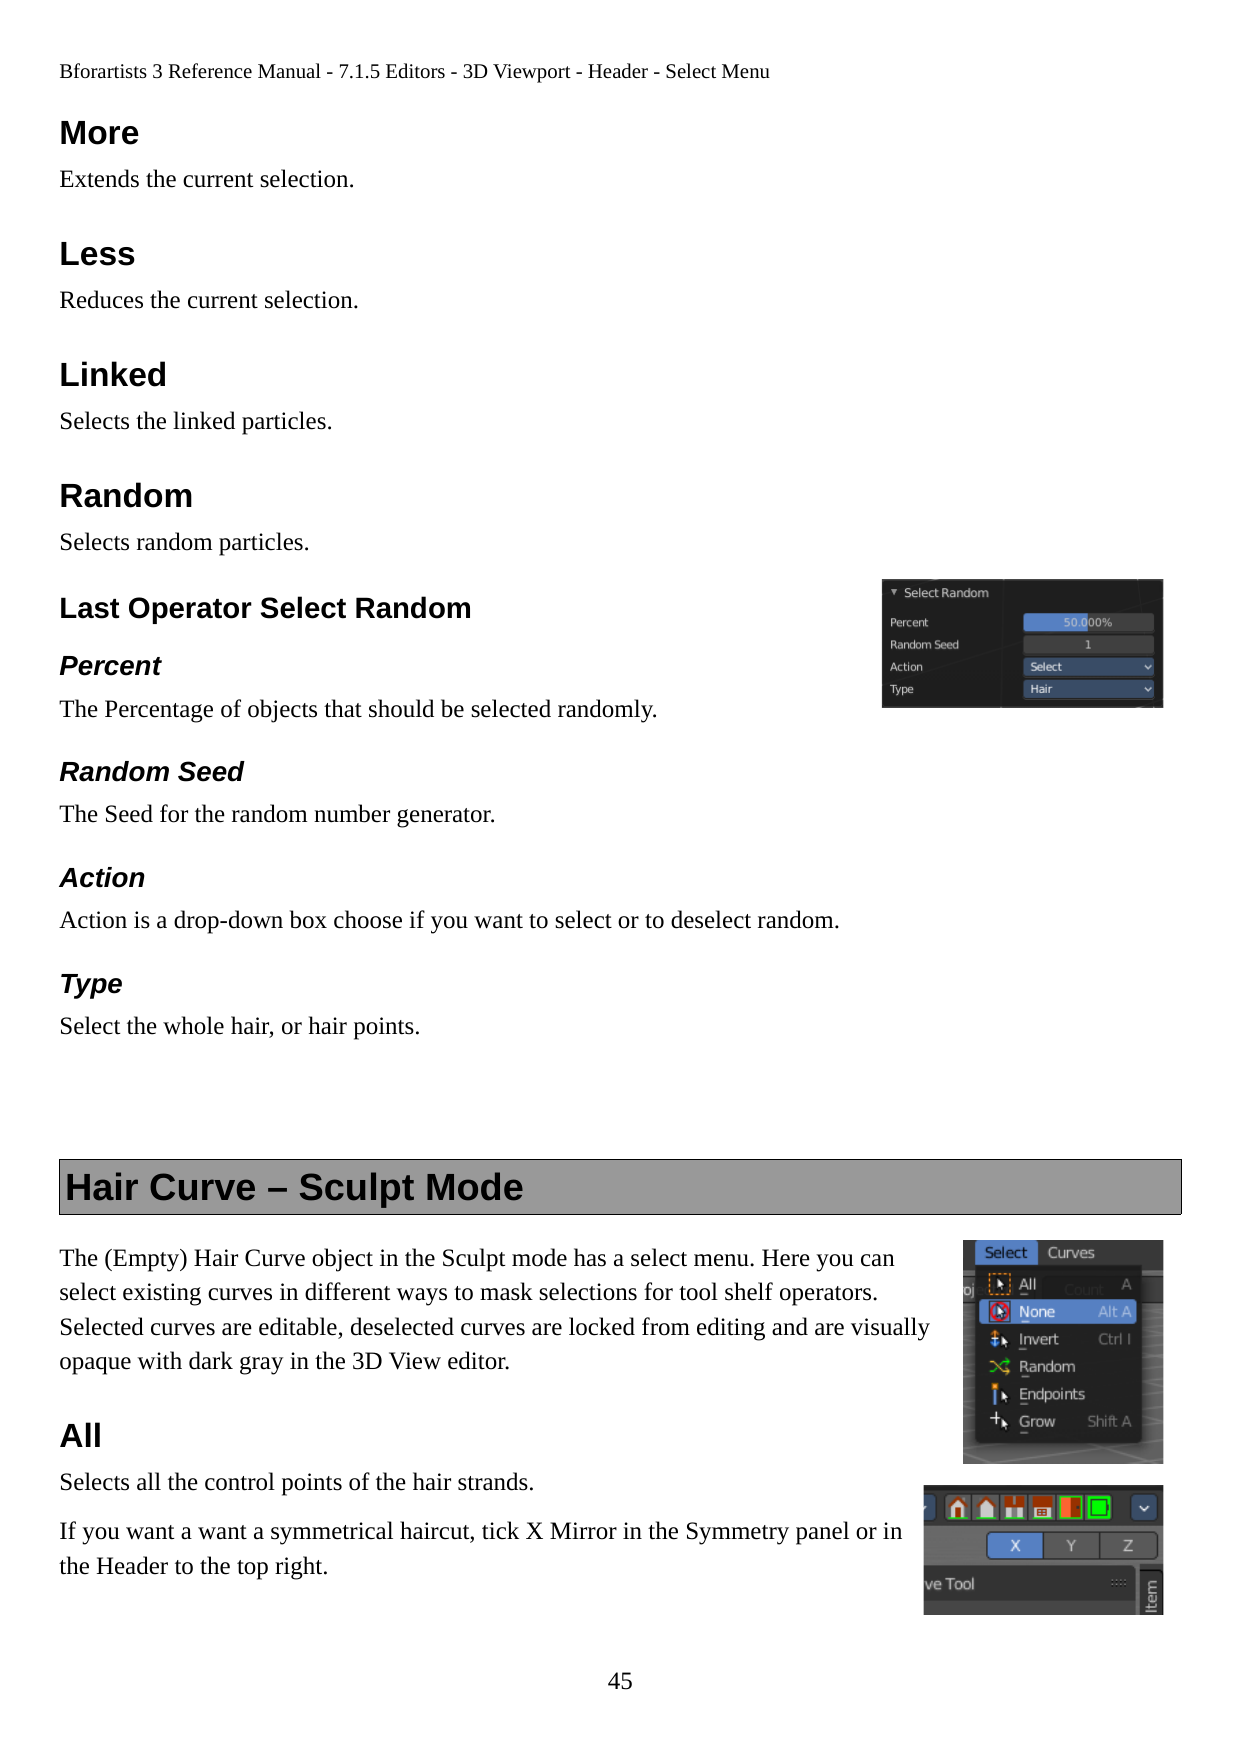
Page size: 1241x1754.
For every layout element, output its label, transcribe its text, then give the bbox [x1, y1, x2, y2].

text Selects all the control points of the hair strands. [59, 1467, 1181, 1496]
picture [923, 1485, 1164, 1615]
subtitle [1164, 1416, 1181, 1455]
subtitle Type [59, 967, 1181, 999]
picture [963, 1240, 1164, 1464]
text The (Empty) Hair Curve object in the Sculpt mode has a select menu. Here you can select existing curves in different ways to mask selections for tool shelf operators. Selected curves are editable, deselected curves are locked from editing and are visually opaque with dark gray in the 3D View editor. [59, 1243, 963, 1375]
subtitle [1164, 591, 1181, 624]
subtitle Less [59, 234, 1181, 272]
subtitle All [59, 1416, 963, 1455]
subtitle Action [59, 861, 1181, 893]
picture [881, 579, 1164, 708]
text Extends the current selection. [59, 164, 1181, 192]
subtitle Linked [59, 355, 1181, 393]
text Reduces the current selection. [59, 285, 1181, 313]
text Action is a drop-down box choose if you want to select or to deselect random. [59, 906, 1181, 934]
text The Seed for the random number generator. [59, 799, 1181, 828]
text The Percentage of objects that should be selected randomly. [59, 694, 1181, 722]
subtitle Percent [59, 649, 881, 681]
text Selects the linked particles. [59, 406, 1181, 434]
text Selects random particles. [59, 527, 1181, 556]
text Select the whole hair, or hair points. [59, 1011, 1181, 1040]
subtitle More [59, 113, 1181, 151]
subtitle Random Seed [59, 755, 1181, 787]
subtitle Random [59, 476, 1181, 514]
subtitle [1164, 649, 1181, 681]
table_header Hair Curve – Sculpt Mode [60, 1160, 1181, 1214]
subtitle Last Operator Select Random [59, 591, 881, 624]
text If you want a want a symmetrical haircut, tick X Mirror in the Symmetry panel or in the Header to the top right. [59, 1516, 923, 1579]
